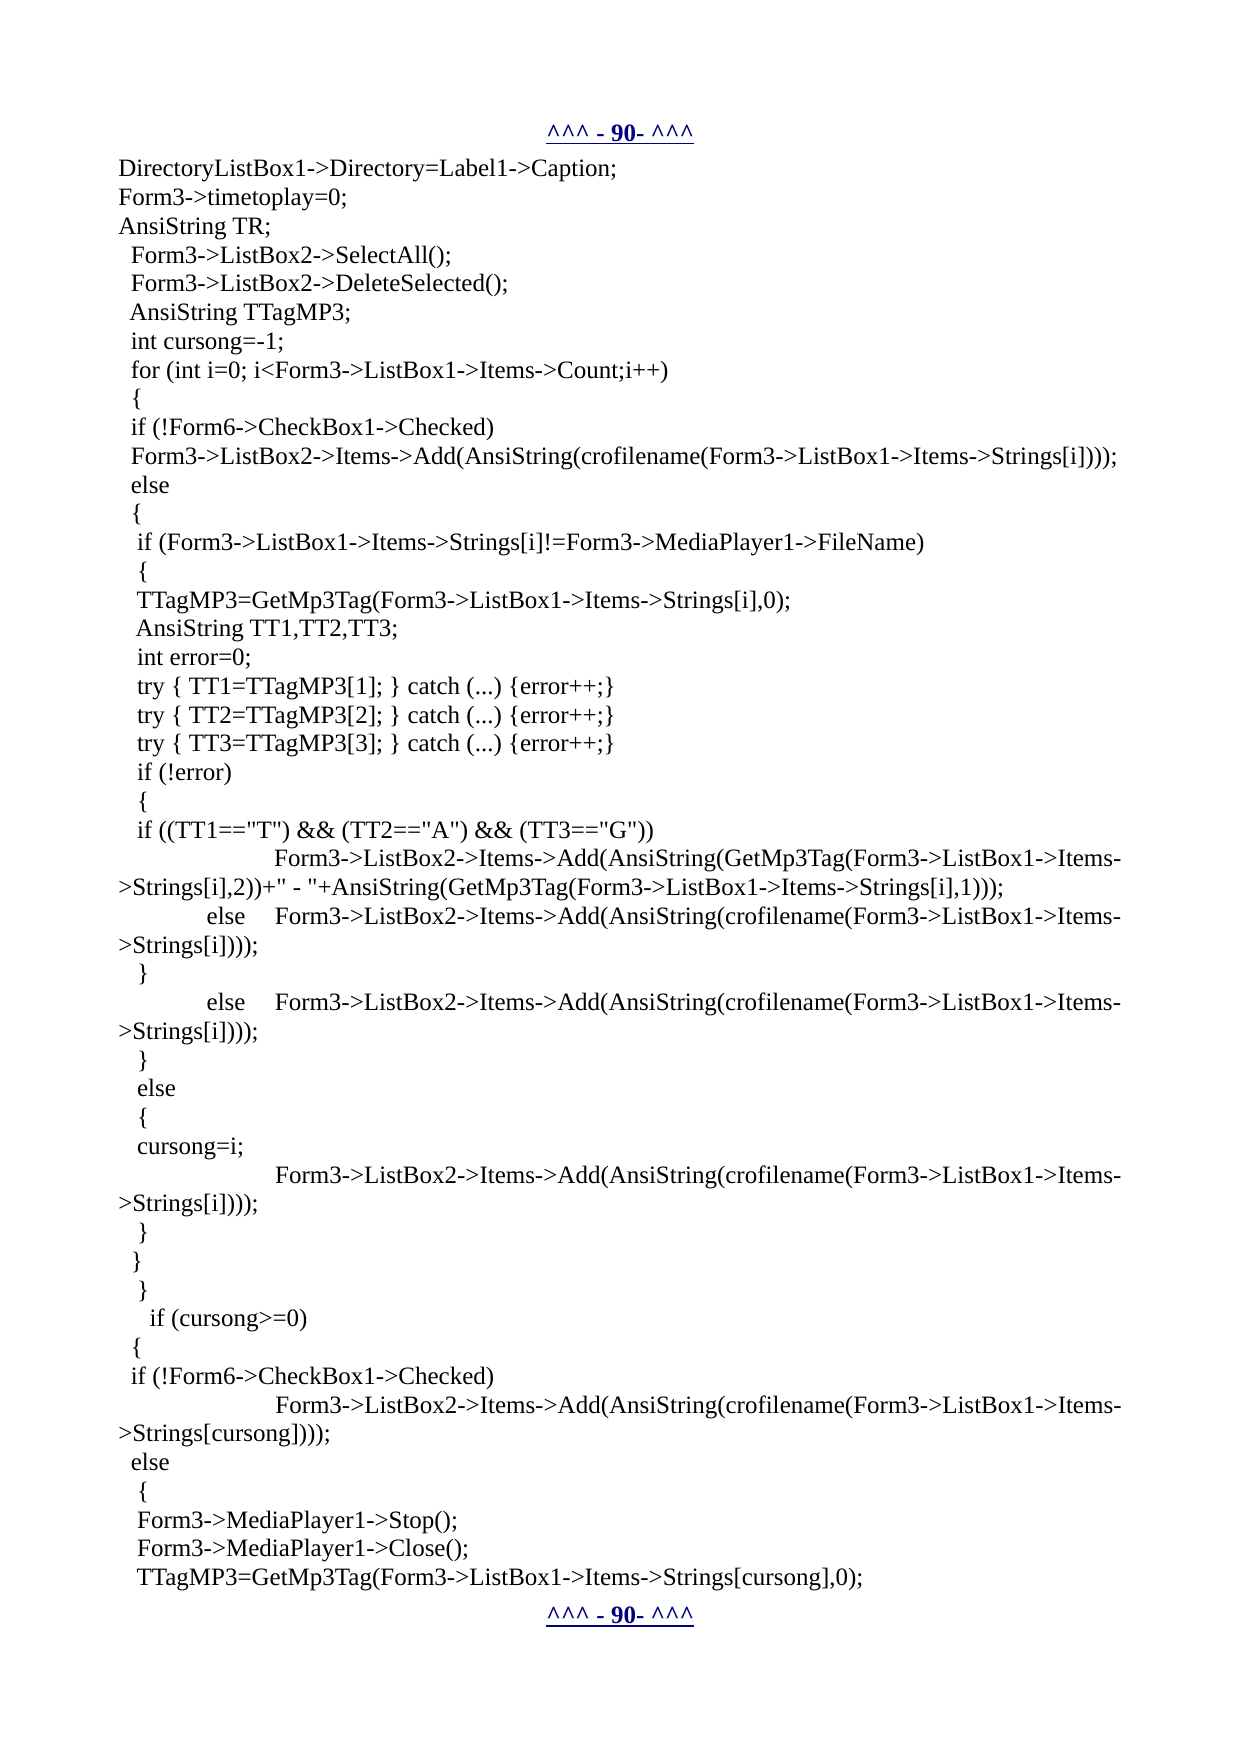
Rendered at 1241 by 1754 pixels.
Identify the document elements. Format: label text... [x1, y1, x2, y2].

text { [118, 1476, 1122, 1505]
text { [118, 498, 1122, 527]
text Form3->ListBox2->Items->Add(AnsiString(GetMp3Tag(Form3->ListBox1->Items->Strings[i],2))+" - "+AnsiString(GetMp3Tag(Form3->ListBox1->Items->Strings[i],1))); [118, 843, 1122, 901]
text int cursong=-1; [118, 326, 1122, 355]
text try { TT3=TTagMP3[3]; } catch (...) {error++;} [118, 728, 1122, 757]
text Form3->ListBox2->Items->Add(AnsiString(crofilename(Form3->ListBox1->Items->Strings[cursong]))); [118, 1390, 1122, 1447]
text try { TT1=TTagMP3[1]; } catch (...) {error++;} [118, 671, 1122, 700]
text } [118, 1217, 1122, 1246]
text TTagMP3=GetMp3Tag(Form3->ListBox1->Items->Strings[cursong],0); [118, 1562, 1122, 1591]
text else [118, 1073, 1122, 1102]
text Form3->ListBox2->SelectAll(); [118, 240, 1122, 268]
text } [118, 1045, 1122, 1073]
text } [118, 1246, 1122, 1275]
text else [118, 1447, 1122, 1476]
text if (!error) [118, 757, 1122, 786]
text Form3->ListBox2->DeleteSelected(); [118, 268, 1122, 297]
text Form3->MediaPlayer1->Close(); [118, 1533, 1122, 1562]
text Form3->MediaPlayer1->Stop(); [118, 1505, 1122, 1533]
text Form3->ListBox2->Items->Add(AnsiString(crofilename(Form3->ListBox1->Items->Strings[i]))); [118, 1160, 1122, 1217]
text { [118, 1102, 1122, 1131]
text AnsiString TR; [118, 211, 1122, 240]
text { [118, 786, 1122, 815]
text for (int i=0; i<Form3->ListBox1->Items->Count;i++) [118, 355, 1122, 383]
text if ((TT1=="T") && (TT2=="A") && (TT3=="G")) [118, 815, 1122, 843]
text else Form3->ListBox2->Items->Add(AnsiString(crofilename(Form3->ListBox1->Items->Strings[i]))); [118, 901, 1122, 958]
text TTagMP3=GetMp3Tag(Form3->ListBox1->Items->Strings[i],0); [118, 585, 1122, 613]
text Form3->ListBox2->Items->Add(AnsiString(crofilename(Form3->ListBox1->Items->Strings[i]))); [118, 441, 1122, 470]
text if (Form3->ListBox1->Items->Strings[i]!=Form3->MediaPlayer1->FileName) [118, 527, 1122, 556]
text } [118, 1275, 1122, 1303]
text { [118, 383, 1122, 412]
text Form3->timetoplay=0; [118, 182, 1122, 211]
text { [118, 556, 1122, 585]
text else [118, 470, 1122, 498]
text DirectoryListBox1->Directory=Label1->Caption; [118, 153, 1122, 182]
text AnsiString TT1,TT2,TT3; [118, 613, 1122, 642]
text else Form3->ListBox2->Items->Add(AnsiString(crofilename(Form3->ListBox1->Items->Strings[i]))); [118, 987, 1122, 1045]
text int error=0; [118, 642, 1122, 671]
text if (cursong>=0) [118, 1303, 1122, 1332]
text cursong=i; [118, 1131, 1122, 1160]
text AnsiString TTagMP3; [118, 297, 1122, 326]
text } [118, 958, 1122, 987]
text { [118, 1332, 1122, 1361]
text if (!Form6->CheckBox1->Checked) [118, 412, 1122, 441]
text try { TT2=TTagMP3[2]; } catch (...) {error++;} [118, 700, 1122, 728]
text if (!Form6->CheckBox1->Checked) [118, 1361, 1122, 1390]
